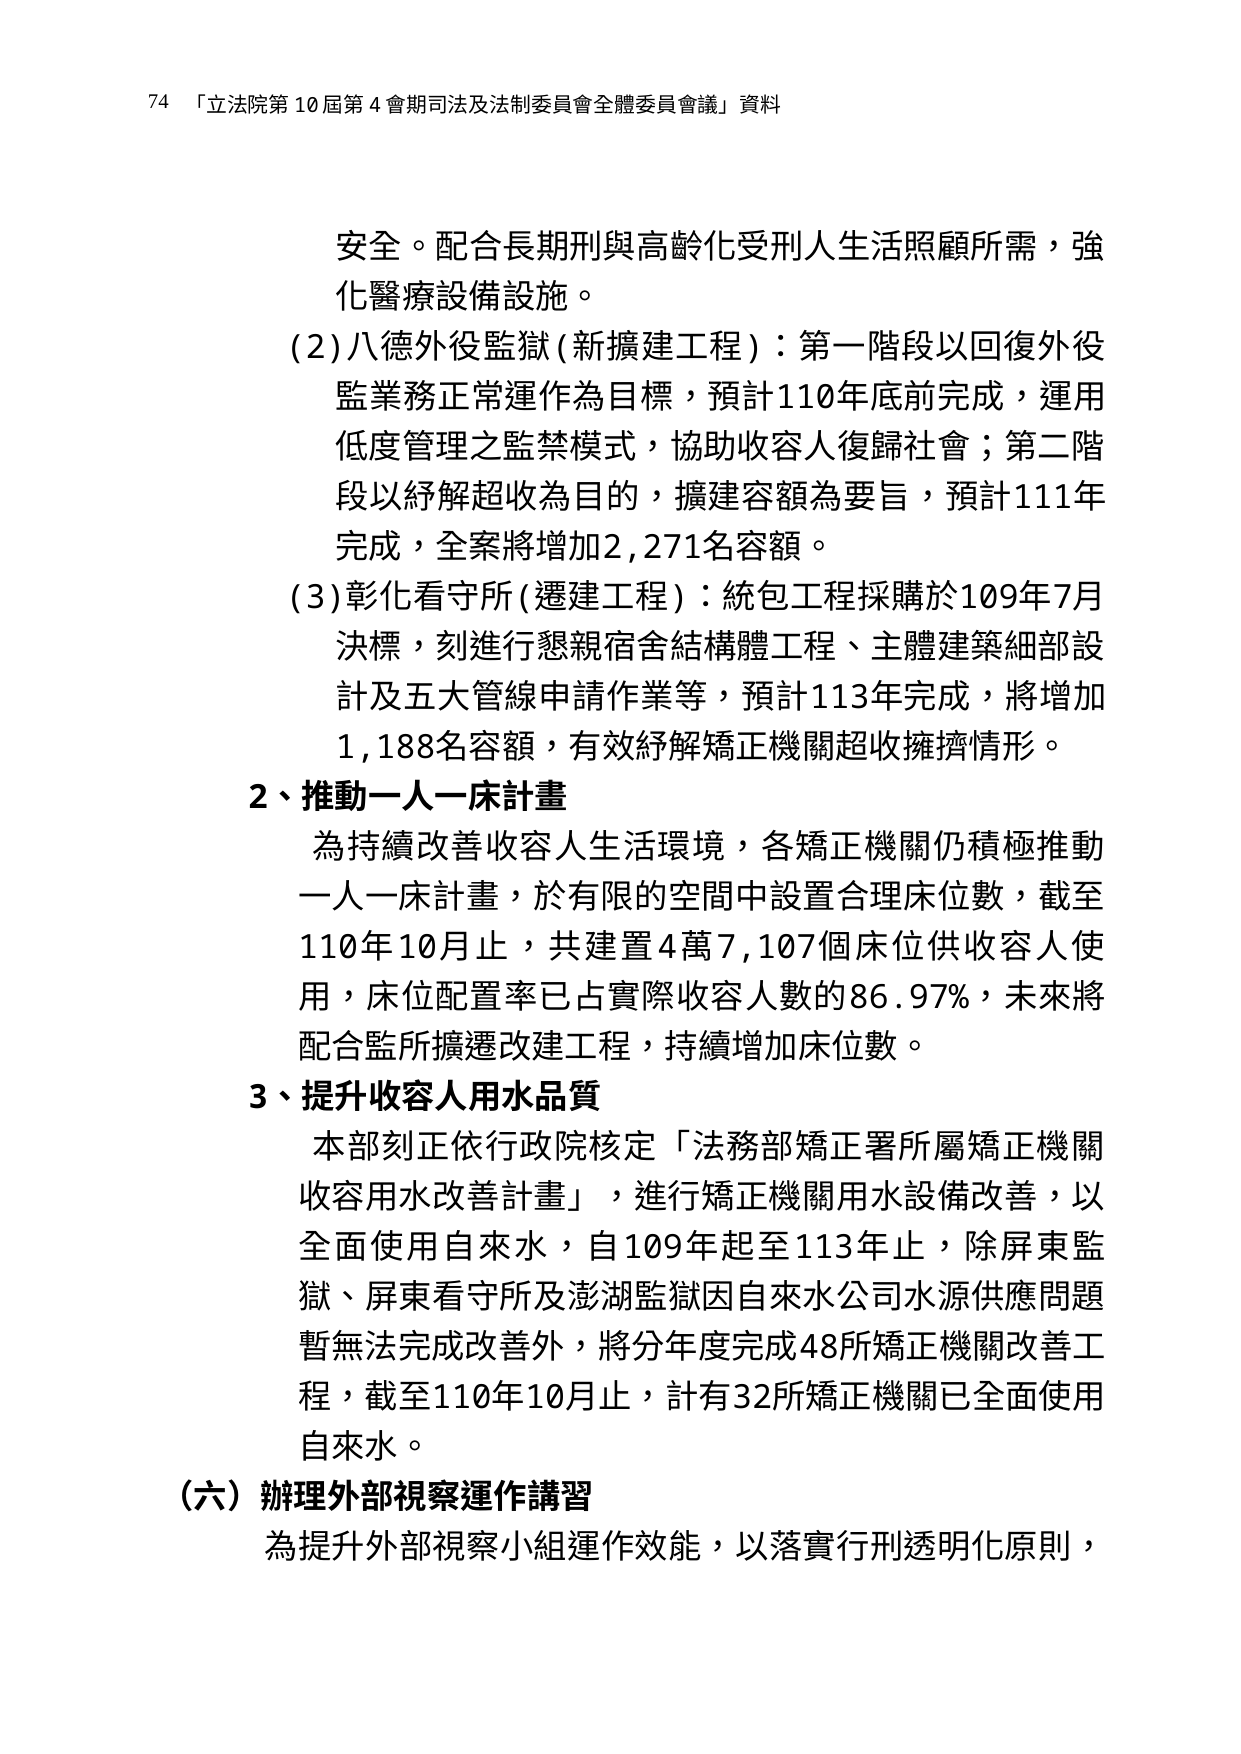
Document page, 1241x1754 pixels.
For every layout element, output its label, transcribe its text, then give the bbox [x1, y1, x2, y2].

text 3、提升收容人用水品質 [248, 1069, 1106, 1119]
text 安全。配合長期刑與高齡化受刑人生活照顧所需，強化醫療設備設施。 [285, 219, 1106, 319]
text 為提升外部視察小組運作效能，以落實行刑透明化原則， [264, 1519, 1106, 1569]
text （六）辦理外部視察運作講習 [160, 1469, 1106, 1519]
text (2)八德外役監獄(新擴建工程)：第一階段以回復外役監業務正常運作為目標，預計110年底前完成，運用低度管理之監禁模式，協助收容人復歸社會；第二階段以紓解超收為目的，擴建容額為要旨，預計111年完成，全案將增加2,271名容額。 [285, 319, 1106, 569]
text 本部刻正依行政院核定「法務部矯正署所屬矯正機關收容用水改善計畫」，進行矯正機關用水設備改善，以全面使用自來水，自109年起至113年止，除屏東監獄、屏東看守所及澎湖監獄因自來水公司水源供應問題暫無法完成改善外，將分年度完成48所矯正機關改善工程，截至110年10月止，計有32所矯正機關已全面使用自來水。 [248, 1119, 1106, 1469]
text 2、推動一人一床計畫 [248, 769, 1106, 819]
text 為持續改善收容人生活環境，各矯正機關仍積極推動一人一床計畫，於有限的空間中設置合理床位數，截至110年10月止，共建置4萬7,107個床位供收容人使用，床位配置率已占實際收容人數的86.97%，未來將配合監所擴遷改建工程，持續增加床位數。 [248, 819, 1106, 1069]
text (3)彰化看守所(遷建工程)：統包工程採購於109年7月決標，刻進行懇親宿舍結構體工程、主體建築細部設計及五大管線申請作業等，預計113年完成，將增加1,188名容額，有效紓解矯正機關超收擁擠情形。 [285, 569, 1106, 769]
